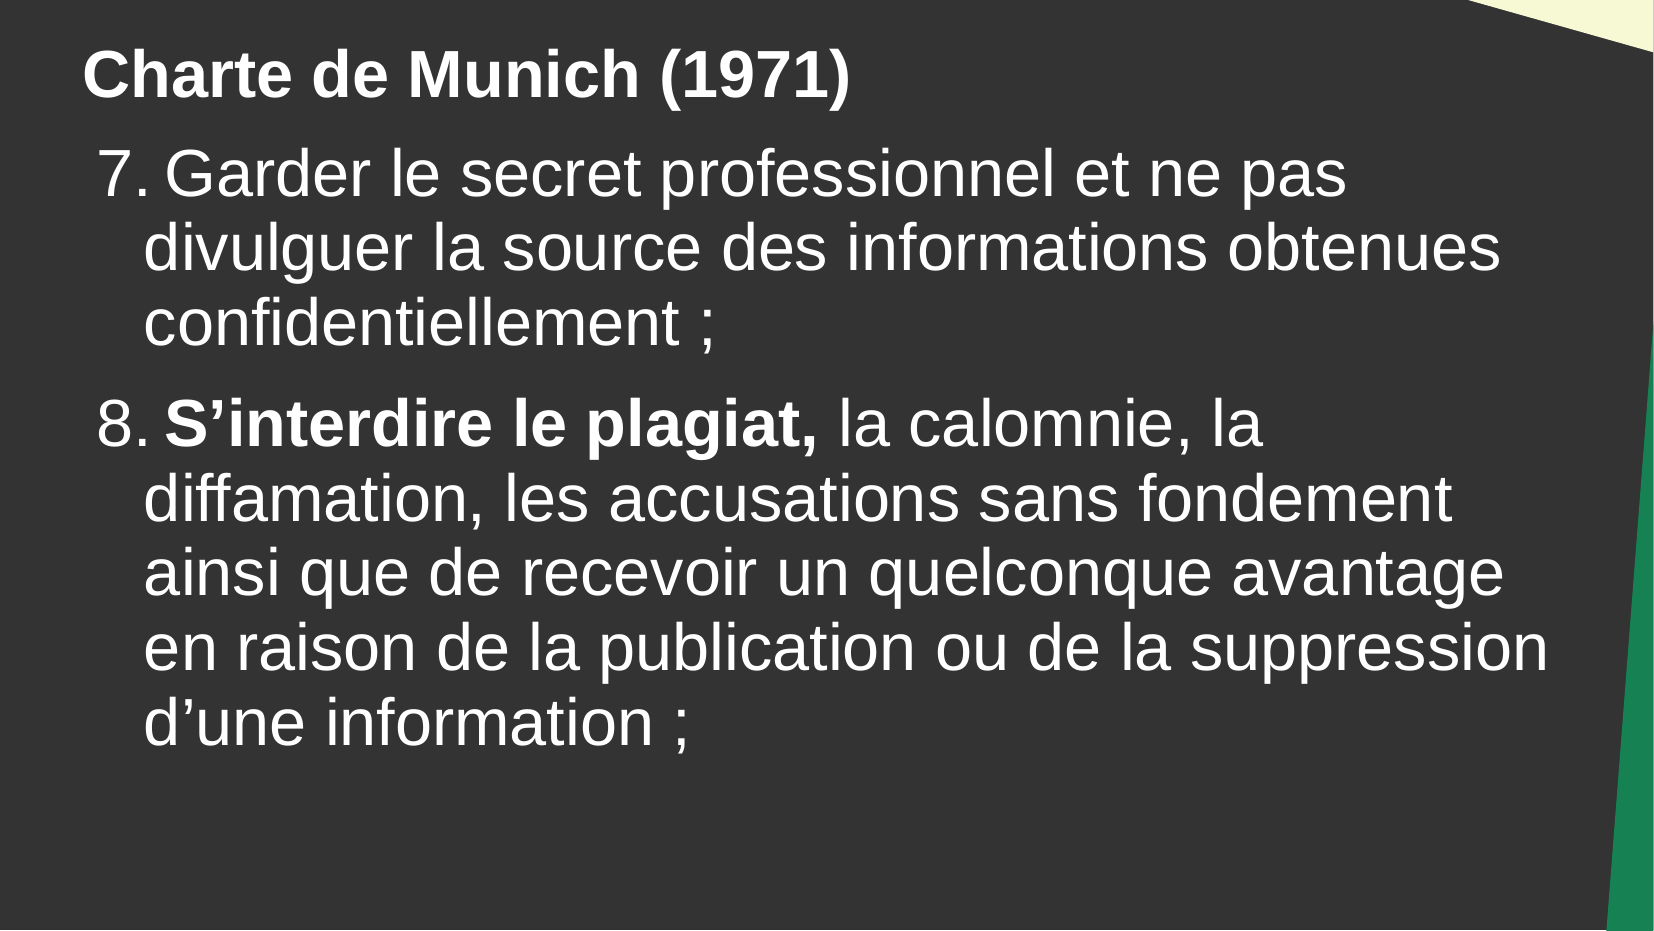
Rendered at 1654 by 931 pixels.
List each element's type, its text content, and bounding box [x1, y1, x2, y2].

text_box [1468, 0, 1654, 53]
list Garder le secret professionnel et ne pas divulguer la source des informations obtenues confidentiellement ; S’interdire le plagiat, la calomnie, la diffamation, les accusations sans fondement ainsi que de recevoir un quelconque avantage en raison de la publication ou de la suppression d’une information ; [80, 135, 1560, 762]
title Charte de Munich (1971) [82, 37, 1571, 122]
text_box [1606, 315, 1654, 931]
